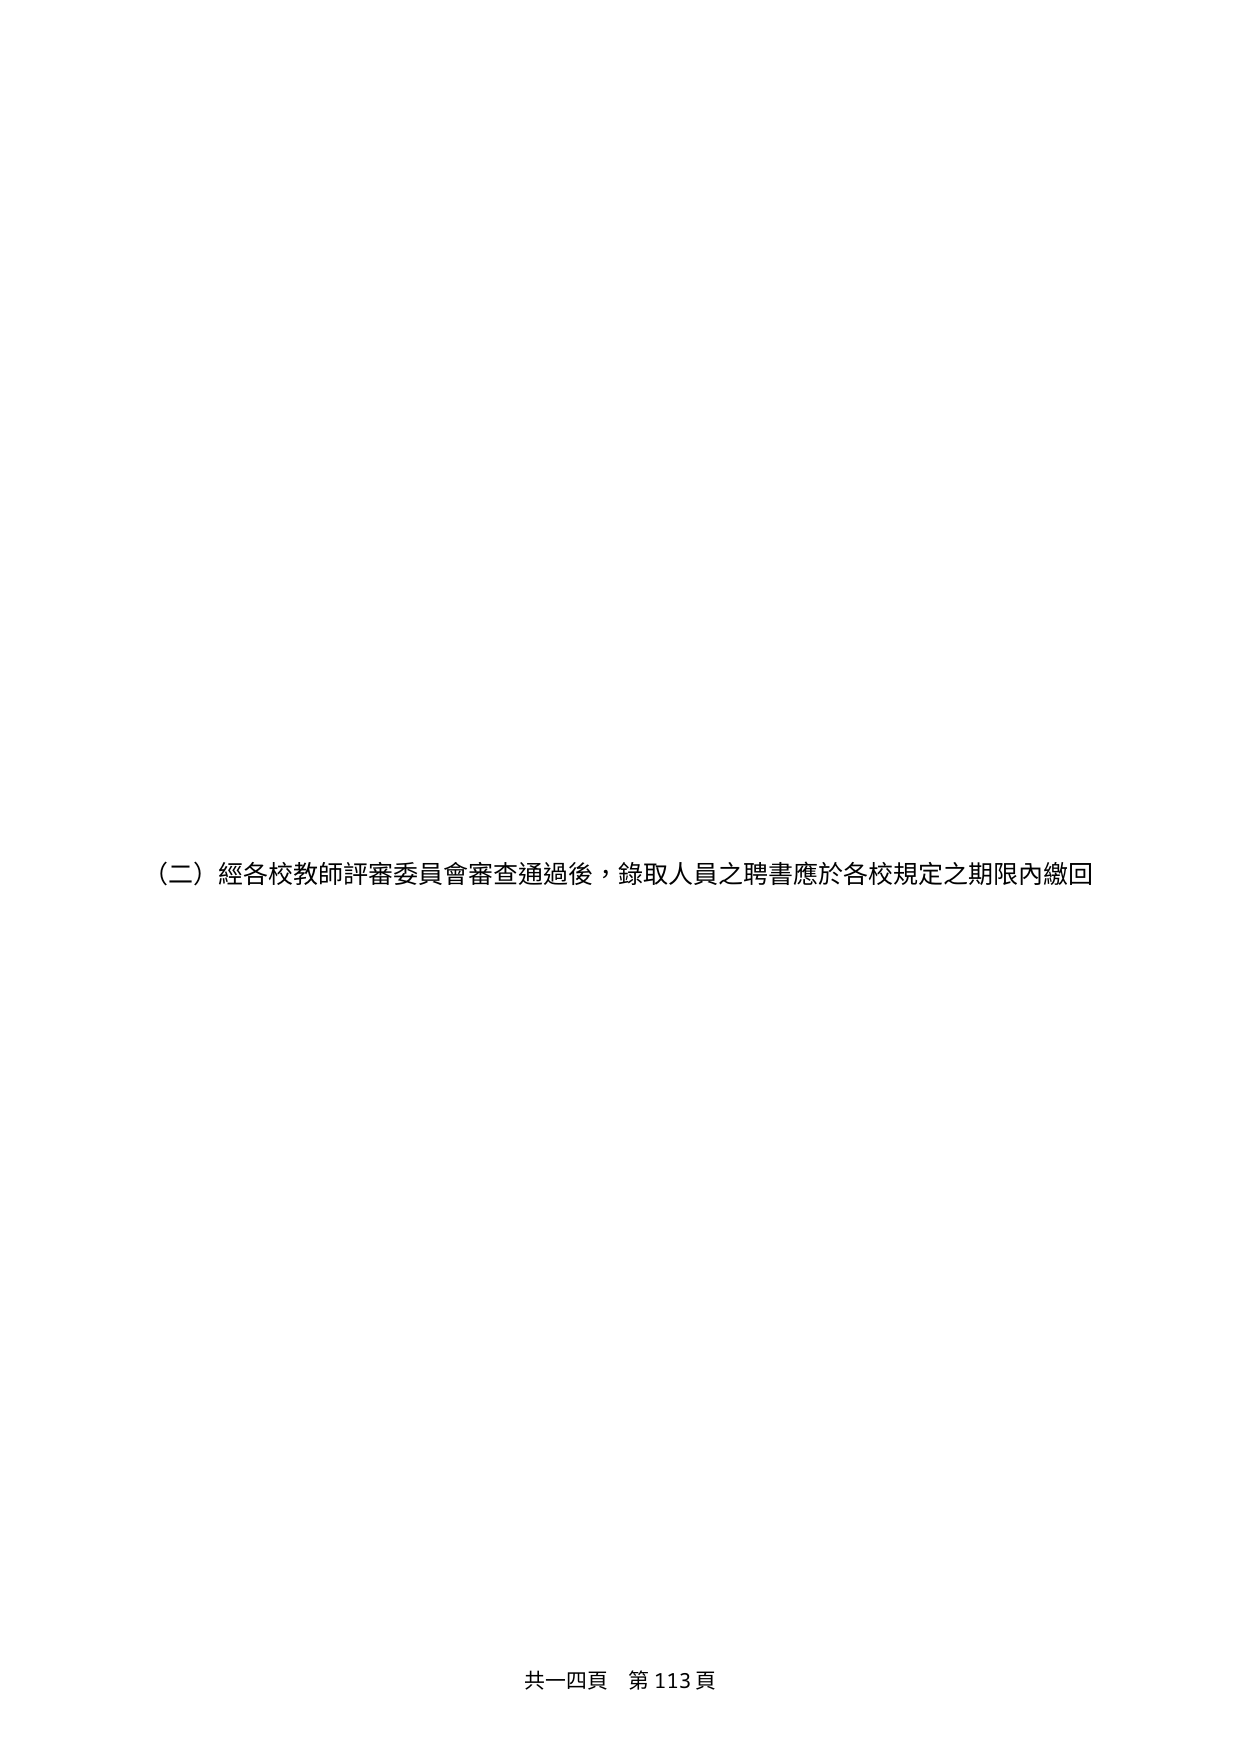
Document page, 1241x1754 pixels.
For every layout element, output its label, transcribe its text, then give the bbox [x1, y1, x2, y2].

text （二）經各校教師評審委員會審查通過後，錄取人員之聘書應於各校規定之期限內繳回 [143, 831, 1122, 893]
